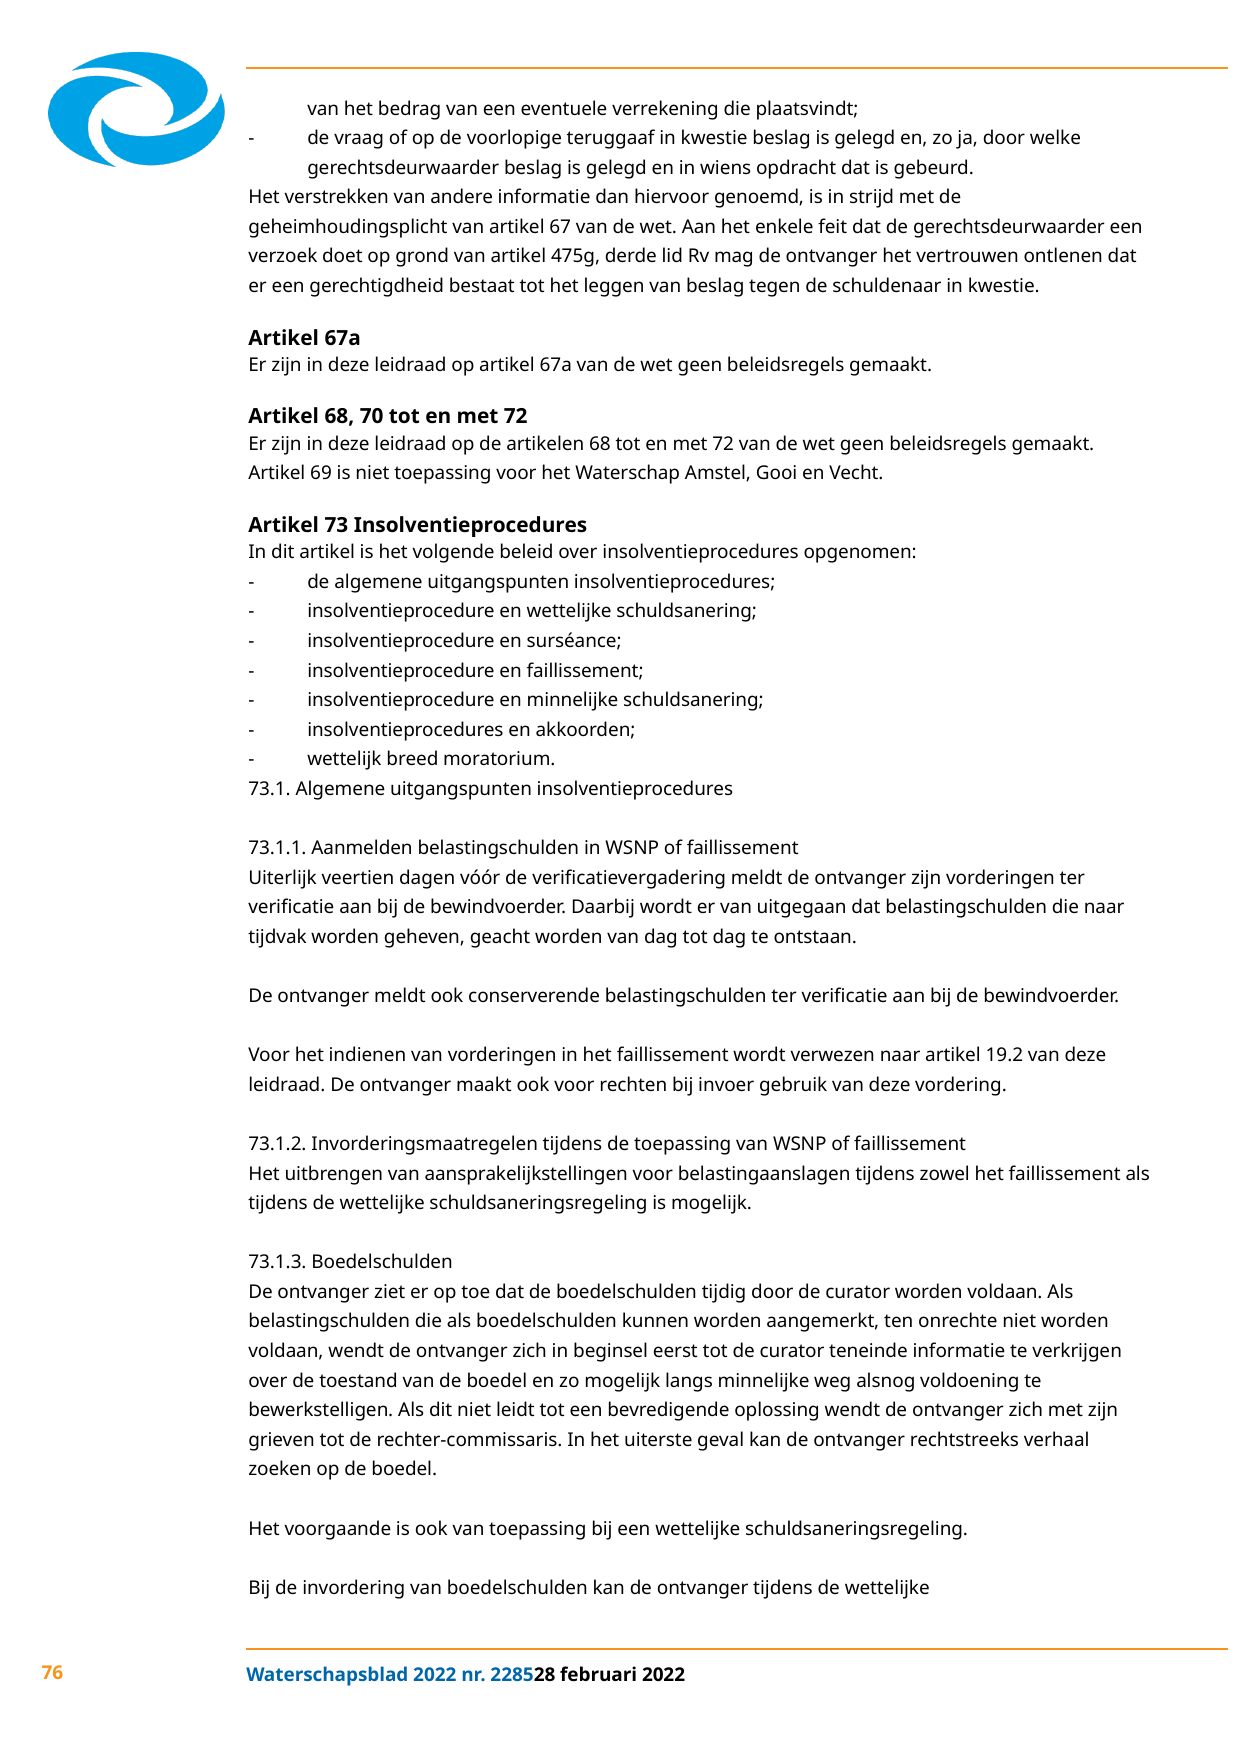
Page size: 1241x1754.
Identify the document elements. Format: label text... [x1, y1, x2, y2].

list de vraag of op de voorlopige teruggaaf in kwestie beslag is gelegd en, zo ja, door welke gerechtsdeurwaarder beslag is gelegd en in wiens opdracht dat is gebeurd. [248, 124, 1152, 180]
text De ontvanger meldt ook conserverende belastingschulden ter verificatie aan bij de bewindvoerder. [248, 982, 1152, 1008]
list insolventieprocedure en minnelijke schuldsanering; [248, 686, 1152, 712]
text Artikel 68, 70 tot en met 72 [248, 402, 1152, 430]
text 73.1.2. Invorderingsmaatregelen tijdens de toepassing van WSNP of faillissement [248, 1130, 1152, 1156]
text Artikel 69 is niet toepassing voor het Waterschap Amstel, Gooi en Vecht. [248, 459, 1152, 485]
text Artikel 73 Insolventieprocedures [248, 510, 1152, 538]
picture [41, 47, 231, 172]
text Het voorgaande is ook van toepassing bij een wettelijke schuldsaneringsregeling. [248, 1515, 1152, 1540]
list wettelijk breed moratorium. [248, 746, 1152, 771]
list de algemene uitgangspunten insolventieprocedures; [248, 568, 1152, 594]
text Het uitbrengen van aansprakelijkstellingen voor belastingaanslagen tijdens zowel het faillissement als tijdens de wettelijke schuldsaneringsregeling is mogelijk. [248, 1160, 1152, 1215]
text 73.1.3. Boedelschulden [248, 1248, 1152, 1274]
text De ontvanger ziet er op toe dat de boedelschulden tijdig door de curator worden voldaan. Als belastingschulden die als boedelschulden kunnen worden aangemerkt, ten onrechte niet worden voldaan, wendt de ontvanger zich in beginsel eerst tot de curator teneinde informatie te verkrijgen over de toestand van de boedel en zo mogelijk langs minnelijke weg alsnog voldoening te bewerkstelligen. Als dit niet leidt tot een bevredigende oplossing wendt de ontvanger zich met zijn grieven tot de rechter-commissaris. In het uiterste geval kan de ontvanger rechtstreeks verhaal zoeken op de boedel. [248, 1278, 1152, 1481]
list insolventieprocedure en faillissement; [248, 657, 1152, 682]
text Er zijn in deze leidraad op de artikelen 68 tot en met 72 van de wet geen beleidsregels gemaakt. [248, 430, 1152, 456]
list insolventieprocedures en akkoorden; [248, 716, 1152, 742]
text 73.1.1. Aanmelden belastingschulden in WSNP of faillissement [248, 834, 1152, 860]
list insolventieprocedure en wettelijke schuldsanering; [248, 598, 1152, 623]
text Uiterlijk veertien dagen vóór de verificatievergadering meldt de ontvanger zijn vorderingen ter verificatie aan bij de bewindvoerder. Daarbij wordt er van uitgegaan dat belastingschulden die naar tijdvak worden geheven, geacht worden van dag tot dag te ontstaan. [248, 864, 1152, 949]
text Het verstrekken van andere informatie dan hiervoor genoemd, is in strijd met de geheimhoudingsplicht van artikel 67 van de wet. Aan het enkele feit dat de gerechtsdeurwaarder een verzoek doet op grond van artikel 475g, derde lid Rv mag de ontvanger het vertrouwen ontlenen dat er een gerechtigdheid bestaat tot het leggen van beslag tegen de schuldenaar in kwestie. [248, 183, 1152, 298]
text 73.1. Algemene uitgangspunten insolventieprocedures [248, 775, 1152, 801]
text In dit artikel is het volgende beleid over insolventieprocedures opgenomen: [248, 538, 1152, 564]
list insolventieprocedure en surséance; [248, 627, 1152, 653]
text Voor het indienen van vorderingen in het faillissement wordt verwezen naar artikel 19.2 van deze leidraad. De ontvanger maakt ook voor rechten bij invoer gebruik van deze vordering. [248, 1041, 1152, 1097]
list van het bedrag van een eventuele verrekening die plaatsvindt; [248, 95, 1152, 121]
text Artikel 67a [248, 323, 1152, 351]
text Er zijn in deze leidraad op artikel 67a van de wet geen beleidsregels gemaakt. [248, 351, 1152, 377]
text Bij de invordering van boedelschulden kan de ontvanger tijdens de wettelijke [248, 1574, 1152, 1599]
